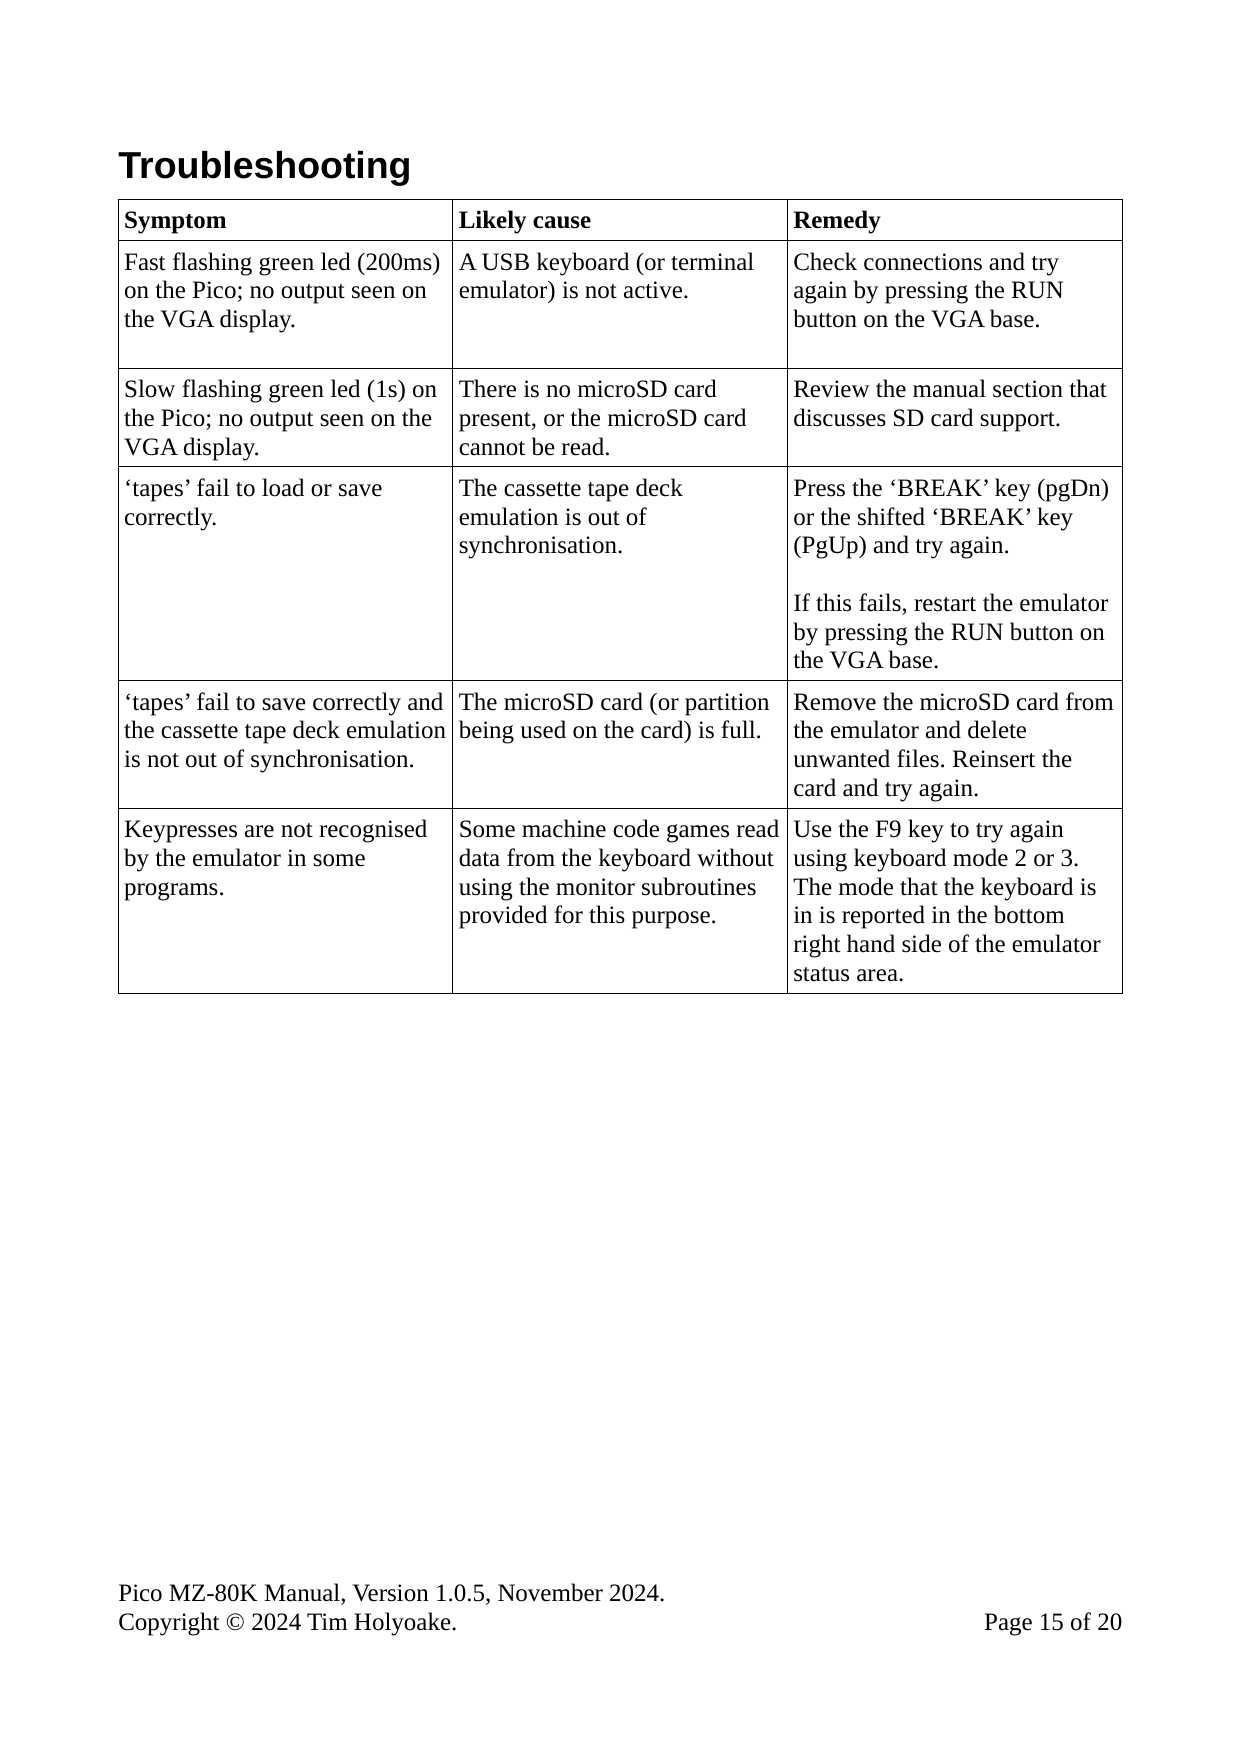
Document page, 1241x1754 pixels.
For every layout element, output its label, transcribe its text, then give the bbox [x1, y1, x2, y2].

subtitle Troubleshooting [118, 143, 1122, 186]
table_cell The cassette tape deck emulation is out of synchronisation. [453, 467, 787, 680]
table_cell Remove the microSD card from the emulator and delete unwanted files. Reinsert the card and try again. [788, 681, 1122, 807]
table_header Remedy [788, 200, 1122, 240]
table_cell Review the manual section that discusses SD card support. [788, 369, 1122, 466]
table_cell There is no microSD card present, or the microSD card cannot be read. [453, 369, 787, 466]
table_cell Slow flashing green led (1s) on the Pico; no output seen on the VGA display. [119, 369, 452, 466]
table_cell Some machine code games read data from the keyboard without using the monitor subroutines provided for this purpose. [453, 809, 787, 992]
table_header Likely cause [453, 200, 787, 240]
table_cell Fast flashing green led (200ms) on the Pico; no output seen on the VGA display. [119, 241, 452, 367]
table_cell Keypresses are not recognised by the emulator in some programs. [119, 809, 452, 992]
table_cell Use the F9 key to try again using keyboard mode 2 or 3. The mode that the keyboard is in is reported in the bottom right hand side of the emulator status area. [788, 809, 1122, 992]
table_cell Press the ‘BREAK’ key (pgDn) or the shifted ‘BREAK’ key (PgUp) and try again. If this fails, restart the emulator by pressing the RUN button on the VGA base. [788, 467, 1122, 680]
table_cell Check connections and try again by pressing the RUN button on the VGA base. [788, 241, 1122, 367]
table_cell ‘tapes’ fail to save correctly and the cassette tape deck emulation is not out of synchronisation. [119, 681, 452, 807]
table_cell ‘tapes’ fail to load or save correctly. [119, 467, 452, 680]
table_cell A USB keyboard (or terminal emulator) is not active. [453, 241, 787, 367]
table_cell The microSD card (or partition being used on the card) is full. [453, 681, 787, 807]
table_header Symptom [119, 200, 452, 240]
